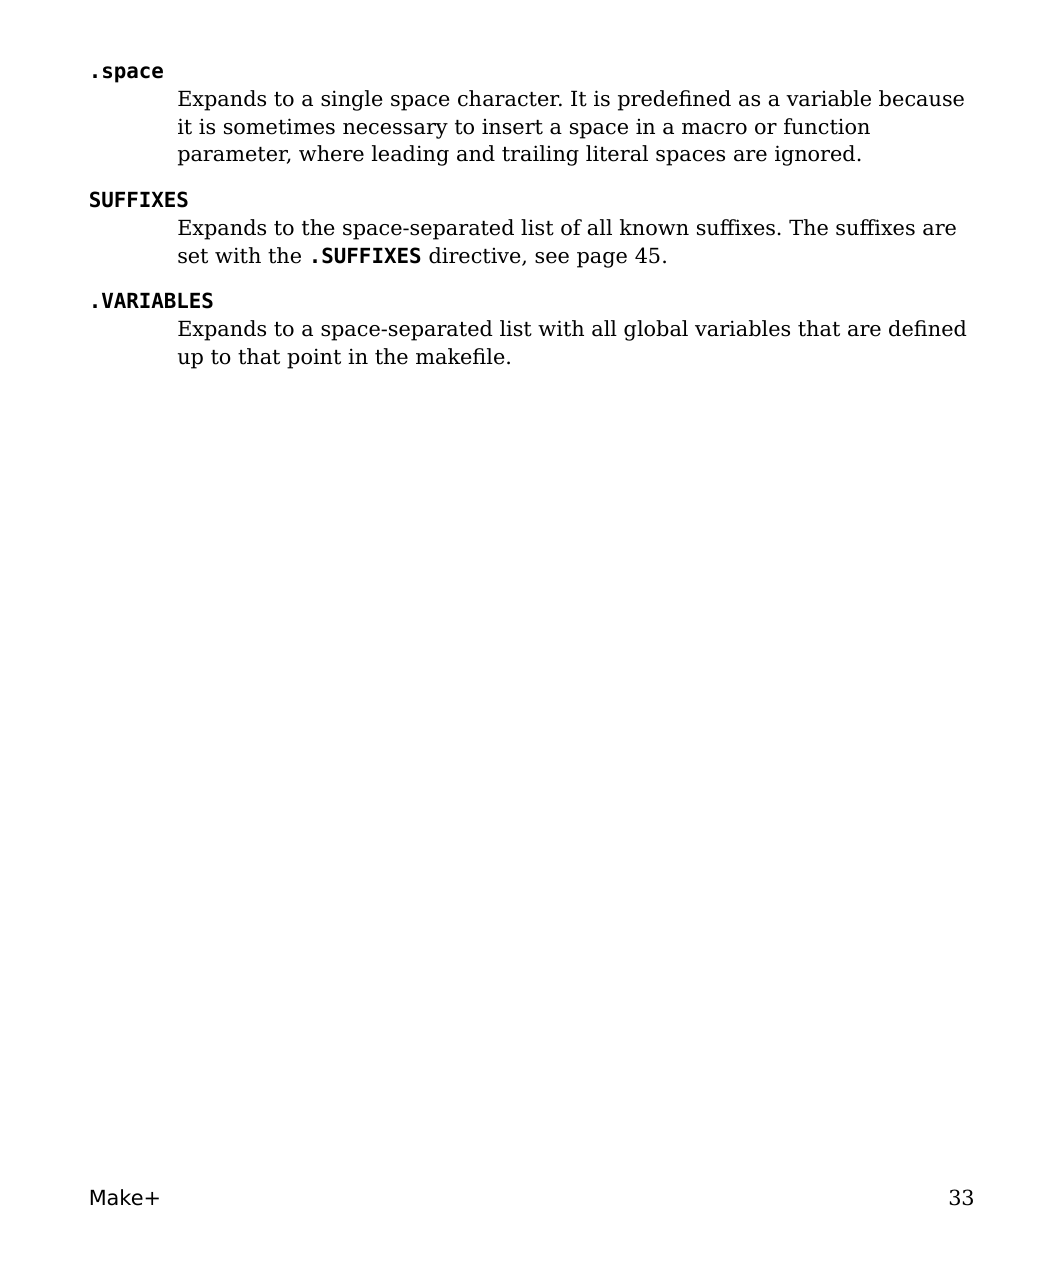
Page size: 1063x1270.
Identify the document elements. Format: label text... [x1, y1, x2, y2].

text .VARIABLES Expands to a space-separated list with all global variables that are defined up to that point in the makefile. [88, 289, 974, 369]
text .space Expands to a single space character. It is predefined as a variable because it is sometimes necessary to insert a space in a macro or function parameter, where leading and trailing literal spaces are ignored. [88, 59, 974, 167]
text SUFFIXES Expands to the space-separated list of all known suffixes. The suffixes are set with the .SUFFIXES directive, see page 44. [88, 188, 974, 268]
